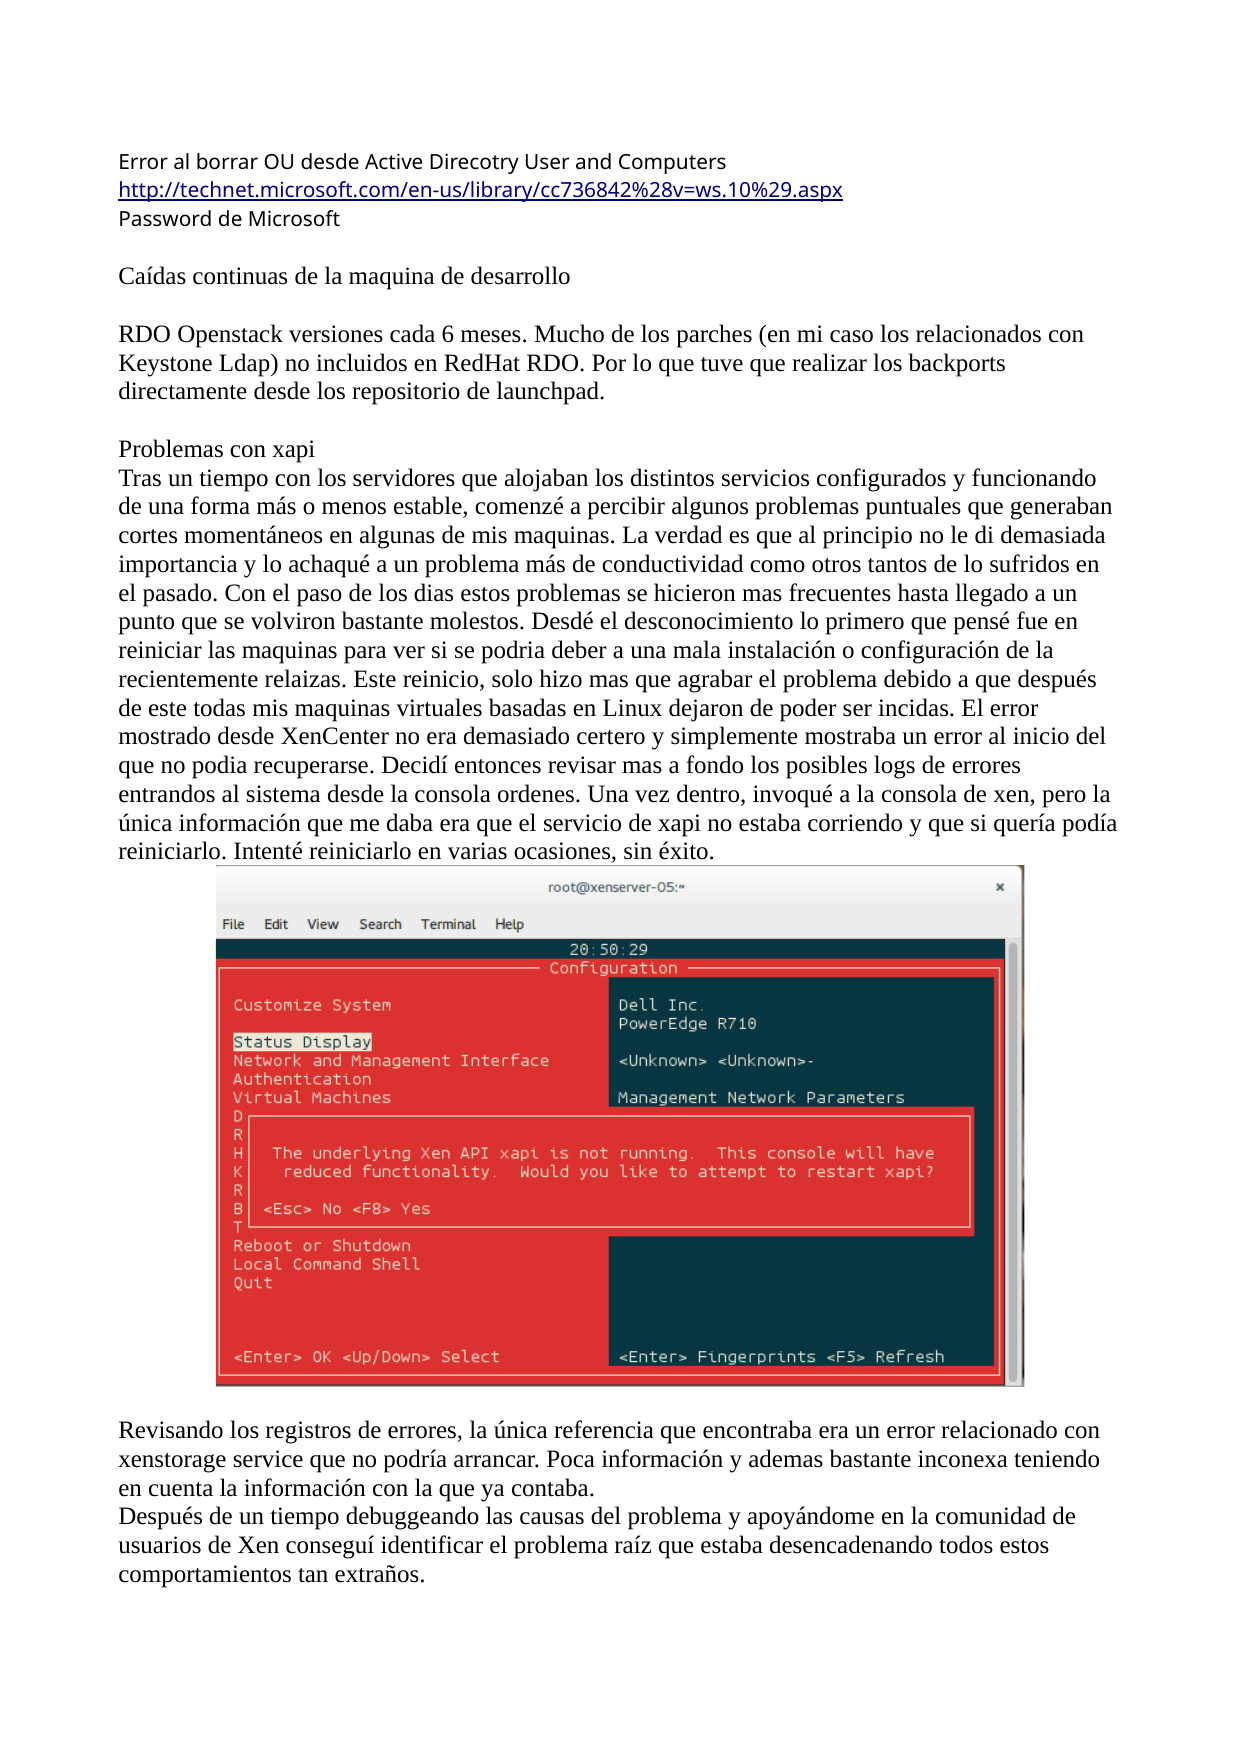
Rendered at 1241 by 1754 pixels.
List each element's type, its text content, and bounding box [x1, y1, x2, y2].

text Error al borrar OU desde Active Direcotry User and Computers [118, 147, 1122, 175]
picture [215, 865, 1025, 1387]
text RDO Openstack versiones cada 6 meses. Mucho de los parches (en mi caso los relacionados con Keystone Ldap) no incluidos en RedHat RDO. Por lo que tuve que realizar los backports directamente desde los repositorio de launchpad. [118, 319, 1122, 405]
text Password de Microsoft [118, 204, 1122, 232]
text Caídas continuas de la maquina de desarrollo [118, 261, 1122, 290]
text Después de un tiempo debuggeando las causas del problema y apoyándome en la comunidad de usuarios de Xen conseguí identificar el problema raíz que estaba desencadenando todos estos comportamientos tan extraños. [118, 1501, 1122, 1588]
text http://technet.microsoft.com/en-us/library/cc736842%28v=ws.10%29.aspx [118, 175, 1122, 204]
text Tras un tiempo con los servidores que alojaban los distintos servicios configurados y funcionando de una forma más o menos estable, comenzé a percibir algunos problemas puntuales que generaban cortes momentáneos en algunas de mis maquinas. La verdad es que al principio no le di demasiada importancia y lo achaqué a un problema más de conductividad como otros tantos de lo sufridos en el pasado. Con el paso de los dias estos problemas se hicieron mas frecuentes hasta llegado a un punto que se volviron bastante molestos. Desdé el desconocimiento lo primero que pensé fue en reiniciar las maquinas para ver si se podria deber a una mala instalación o configuración de la recientemente relaizas. Este reinicio, solo hizo mas que agrabar el problema debido a que después de este todas mis maquinas virtuales basadas en Linux dejaron de poder ser incidas. El error mostrado desde XenCenter no era demasiado certero y simplemente mostraba un error al inicio del que no podia recuperarse. Decidí entonces revisar mas a fondo los posibles logs de errores entrandos al sistema desde la consola ordenes. Una vez dentro, invoqué a la consola de xen, pero la única información que me daba era que el servicio de xapi no estaba corriendo y que si quería podía reiniciarlo. Intenté reiniciarlo en varias ocasiones, sin éxito. [118, 463, 1122, 865]
text Revisando los registros de errores, la única referencia que encontraba era un error relacionado con xenstorage service que no podría arrancar. Poca información y ademas bastante inconexa teniendo en cuenta la información con la que ya contaba. [118, 1415, 1122, 1501]
text Problemas con xapi [118, 434, 1122, 463]
